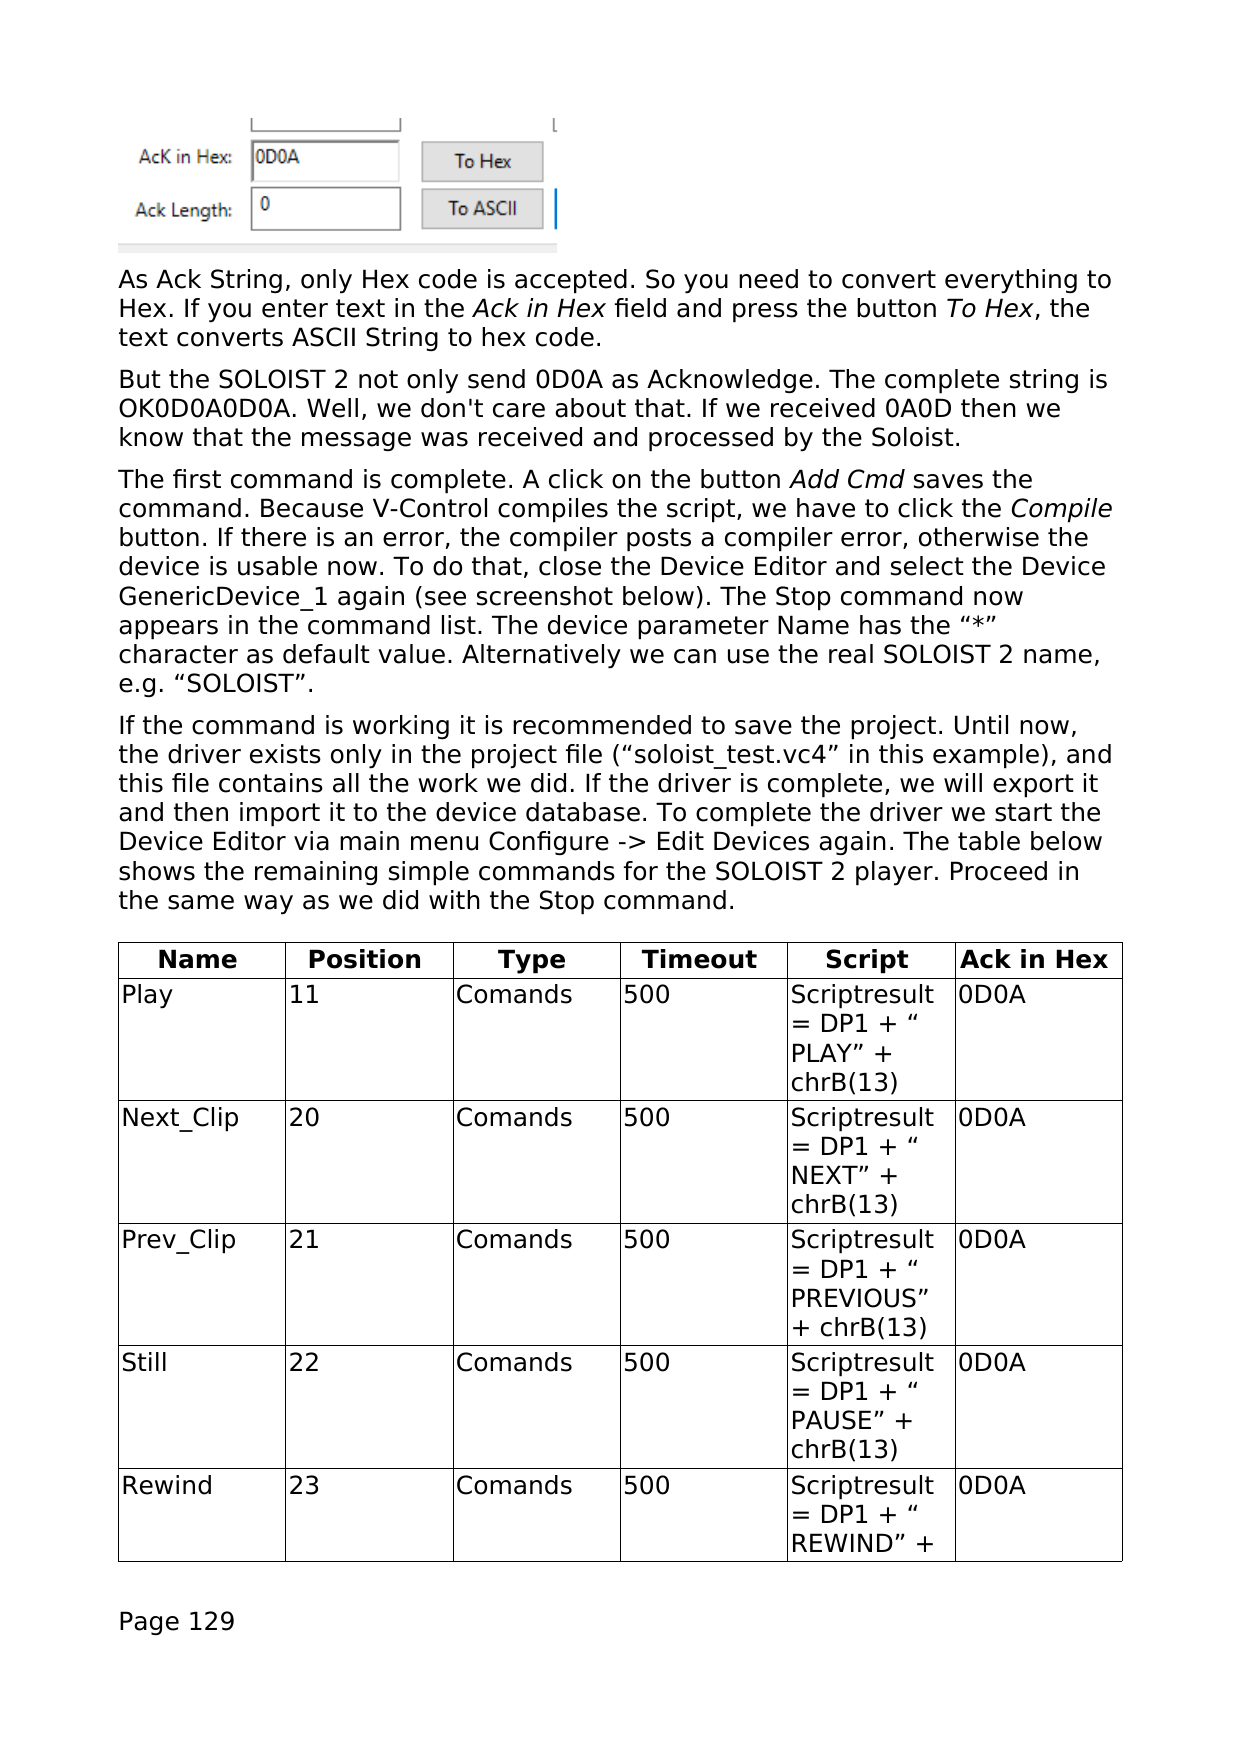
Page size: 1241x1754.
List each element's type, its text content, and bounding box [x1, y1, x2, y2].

table_header Timeout [621, 943, 787, 977]
table_cell Comands [454, 1469, 620, 1561]
table_cell Prev_Clip [119, 1224, 285, 1345]
picture [118, 118, 558, 253]
table_header Ack in Hex [956, 943, 1122, 977]
table_cell 0D0A [956, 1346, 1122, 1468]
text The first command is complete. A click on the button Add Cmd saves the command. Because V-Control compiles the script, we have to click the Compile button. If there is an error, the compiler posts a compiler error, otherwise the device is usable now. To do that, close the Device Editor and select the Device GenericDevice_1 again (see screenshot below). The Stop command now appears in the command list. The device parameter Name has the “*” character as default value. Alternatively we can use the real SOLOIST 2 name, e.g. “SOLOIST”. [118, 465, 1122, 698]
table_cell 11 [286, 979, 453, 1100]
table_cell 0D0A [956, 1224, 1122, 1345]
table_cell 500 [621, 1224, 787, 1345]
table_cell Comands [454, 1101, 620, 1223]
table_cell Rewind [119, 1469, 285, 1561]
text If the command is working it is recommended to save the project. Until now, the driver exists only in the project file (“soloist_test.vc4” in this example), and this file contains all the work we did. If the driver is complete, we will export it and then import it to the device database. To complete the driver we start the Device Editor via main menu Configure -> Edit Devices again. The table below shows the remaining simple commands for the SOLOIST 2 player. Proceed in the same way as we did with the Stop command. [118, 711, 1122, 915]
table_header Position [286, 943, 453, 977]
table_header Script [788, 943, 955, 977]
table_header Type [454, 943, 620, 977]
table_cell Scriptresult = DP1 + “ PAUSE” + chrB(13) [788, 1346, 955, 1468]
table_cell Scriptresult = DP1 + “ REWIND” + [788, 1469, 955, 1561]
table_cell Scriptresult = DP1 + “ PREVIOUS” + chrB(13) [788, 1224, 955, 1345]
table_header Name [119, 943, 285, 977]
table_cell Comands [454, 1224, 620, 1345]
table_cell Comands [454, 1346, 620, 1468]
table_cell 0D0A [956, 1469, 1122, 1561]
table_cell 23 [286, 1469, 453, 1561]
table_cell Next_Clip [119, 1101, 285, 1223]
table_cell Comands [454, 979, 620, 1100]
table_cell 500 [621, 1101, 787, 1223]
table_cell Still [119, 1346, 285, 1468]
table_cell 0D0A [956, 1101, 1122, 1223]
table_cell Scriptresult = DP1 + “ PLAY” + chrB(13) [788, 979, 955, 1100]
table_cell 21 [286, 1224, 453, 1345]
table_cell Play [119, 979, 285, 1100]
table_cell 0D0A [956, 979, 1122, 1100]
table_cell 22 [286, 1346, 453, 1468]
text But the SOLOIST 2 not only send 0D0A as Acknowledge. The complete string is OK0D0A0D0A. Well, we don't care about that. If we received 0A0D then we know that the message was received and processed by the Soloist. [118, 365, 1122, 452]
text As Ack String, only Hex code is accepted. So you need to convert everything to Hex. If you enter text in the Ack in Hex field and press the button To Hex, the text converts ASCII String to hex code. [118, 265, 1122, 352]
table_cell Scriptresult = DP1 + “ NEXT” + chrB(13) [788, 1101, 955, 1223]
table_cell 500 [621, 979, 787, 1100]
table_cell 20 [286, 1101, 453, 1223]
table_cell 500 [621, 1346, 787, 1468]
table_cell 500 [621, 1469, 787, 1561]
